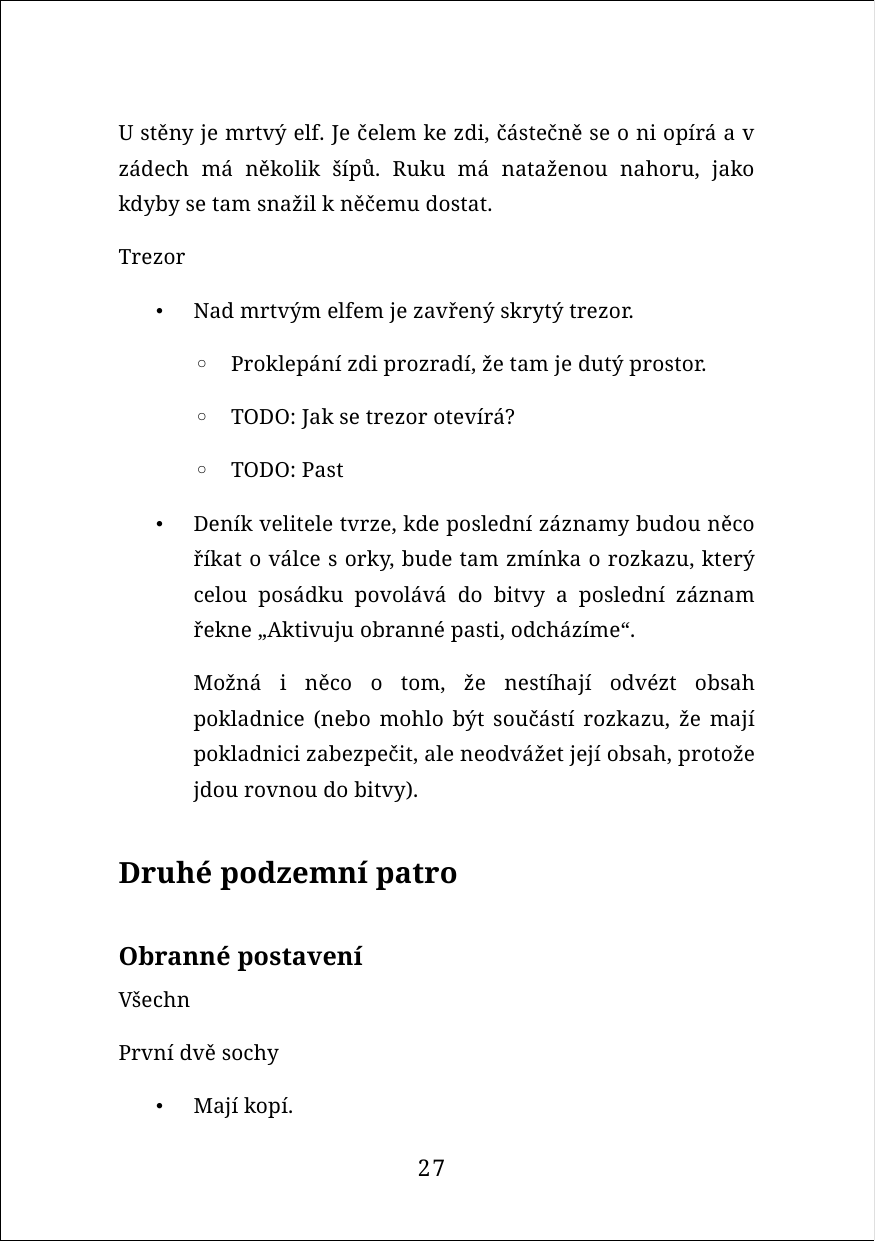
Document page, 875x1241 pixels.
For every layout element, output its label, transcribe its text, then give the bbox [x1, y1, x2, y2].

list Nad mrtvým elfem je zavřený skrytý trezor. [156, 296, 756, 324]
list Deník velitele tvrze, kde poslední záznamy budou něco říkat o válce s orky, bude tam zmínka o rozkazu, který celou posádku povolává do bitvy a poslední záznam řekne „Aktivuju obranné pasti, odcházíme“. [156, 509, 756, 644]
text U stěny je mrtvý elf. Je čelem ke zdi, částečně se o ni opírá a v zádech má několik šípů. Ruku má nataženou nahoru, jako kdyby se tam snažil k něčemu dostat. [118, 118, 756, 218]
text První dvě sochy [118, 1038, 756, 1066]
list TODO: Jak se trezor otevírá? [193, 402, 756, 431]
list Mají kopí. [156, 1091, 756, 1119]
list Možná i něco o tom, že nestíhají odvézt obsah pokladnice (nebo mohlo být součástí rozkazu, že mají pokladnici zabezpečit, ale neodvážet její obsah, protože jdou rovnou do bitvy). [156, 668, 756, 803]
list Proklepání zdi prozradí, že tam je dutý prostor. [193, 349, 756, 377]
text Trezor [118, 242, 756, 271]
subtitle Obranné postavení [118, 939, 756, 973]
text Všechn [118, 985, 756, 1013]
list TODO: Past [193, 455, 756, 484]
subtitle Druhé podzemní patro [118, 852, 756, 892]
